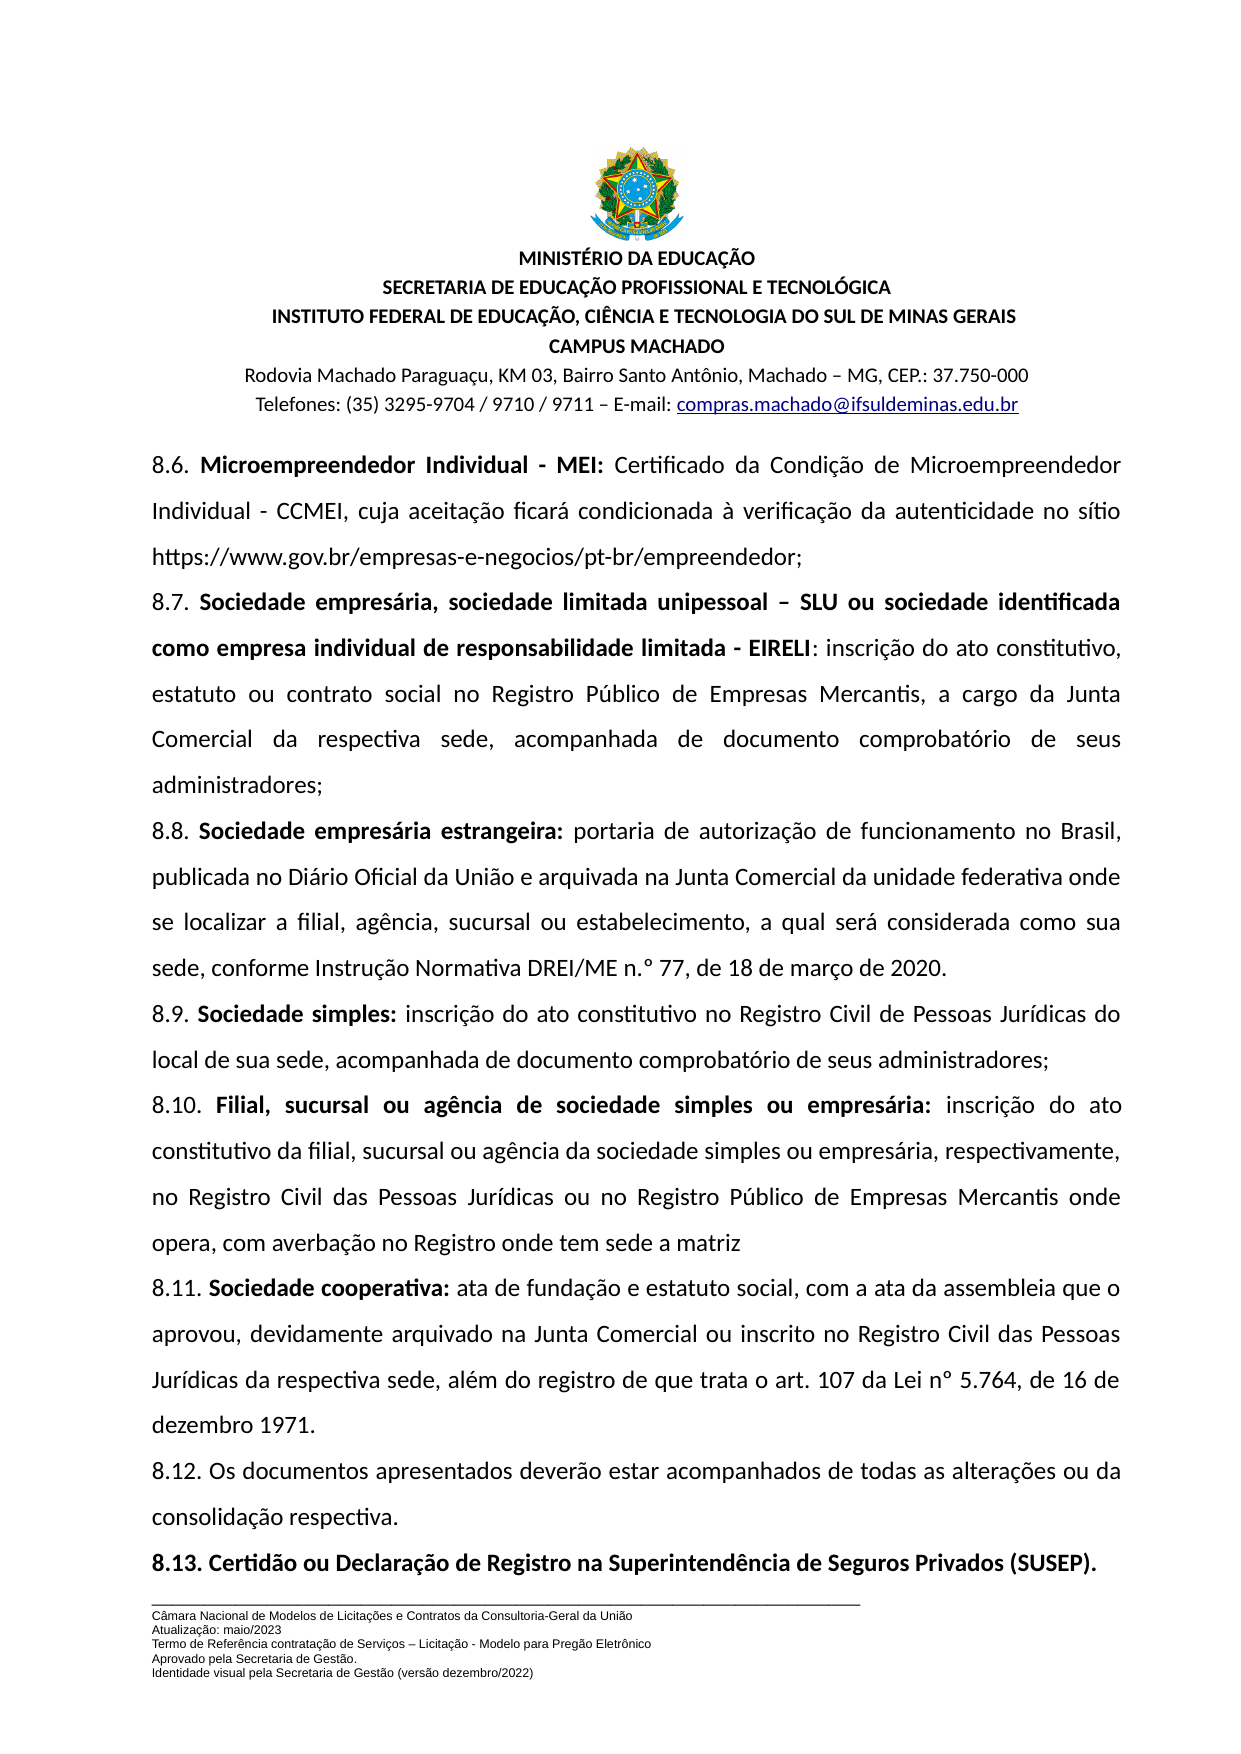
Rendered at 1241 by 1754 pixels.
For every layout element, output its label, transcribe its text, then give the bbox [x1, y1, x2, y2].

text 8.10. Filial, sucursal ou agência de sociedade simples ou empresária: inscrição do ato constitutivo da filial, sucursal ou agência da sociedade simples ou empresária, respectivamente, no Registro Civil das Pessoas Jurídicas ou no Registro Público de Empresas Mercantis onde opera, com averbação no Registro onde tem sede a matriz [152, 1089, 1122, 1257]
text 8.13. Certidão ou Declaração de Registro na Superintendência de Seguros Privados (SUSEP). [152, 1547, 1122, 1577]
picture [590, 147, 684, 241]
text 8.12. Os documentos apresentados deverão estar acompanhados de todas as alterações ou da consolidação respectiva. [152, 1455, 1122, 1532]
text 8.9. Sociedade simples: inscrição do ato constitutivo no Registro Civil de Pessoas Jurídicas do local de sua sede, acompanhada de documento comprobatório de seus administradores; [152, 998, 1122, 1074]
picture [652, 219, 684, 241]
text 8.7. Sociedade empresária, sociedade limitada unipessoal – SLU ou sociedade identificada como empresa individual de responsabilidade limitada - EIRELI: inscrição do ato constitutivo, estatuto ou contrato social no Registro Público de Empresas Mercantis, a cargo da Junta Comercial da respectiva sede, acompanhada de documento comprobatório de seus administradores; [152, 586, 1122, 800]
text 8.6. Microempreendedor Individual - MEI: Certificado da Condição de Microempreendedor Individual - CCMEI, cuja aceitação ficará condicionada à verificação da autenticidade no sítio https://www.gov.br/empresas-e-negocios/pt-br/empreendedor; [152, 449, 1122, 571]
picture [630, 236, 645, 241]
text 8.11. Sociedade cooperativa: ata de fundação e estatuto social, com a ata da assembleia que o aprovou, devidamente arquivado na Junta Comercial ou inscrito no Registro Civil das Pessoas Jurídicas da respectiva sede, além do registro de que trata o art. 107 da Lei nº 5.764, de 16 de dezembro 1971. [152, 1272, 1122, 1440]
text 8.8. Sociedade empresária estrangeira: portaria de autorização de funcionamento no Brasil, publicada no Diário Oficial da União e arquivada na Junta Comercial da unidade federativa onde se localizar a filial, agência, sucursal ou estabelecimento, a qual será considerada como sua sede, conforme Instrução Normativa DREI/ME n.º 77, de 18 de março de 2020. [152, 815, 1122, 983]
picture [656, 223, 665, 228]
